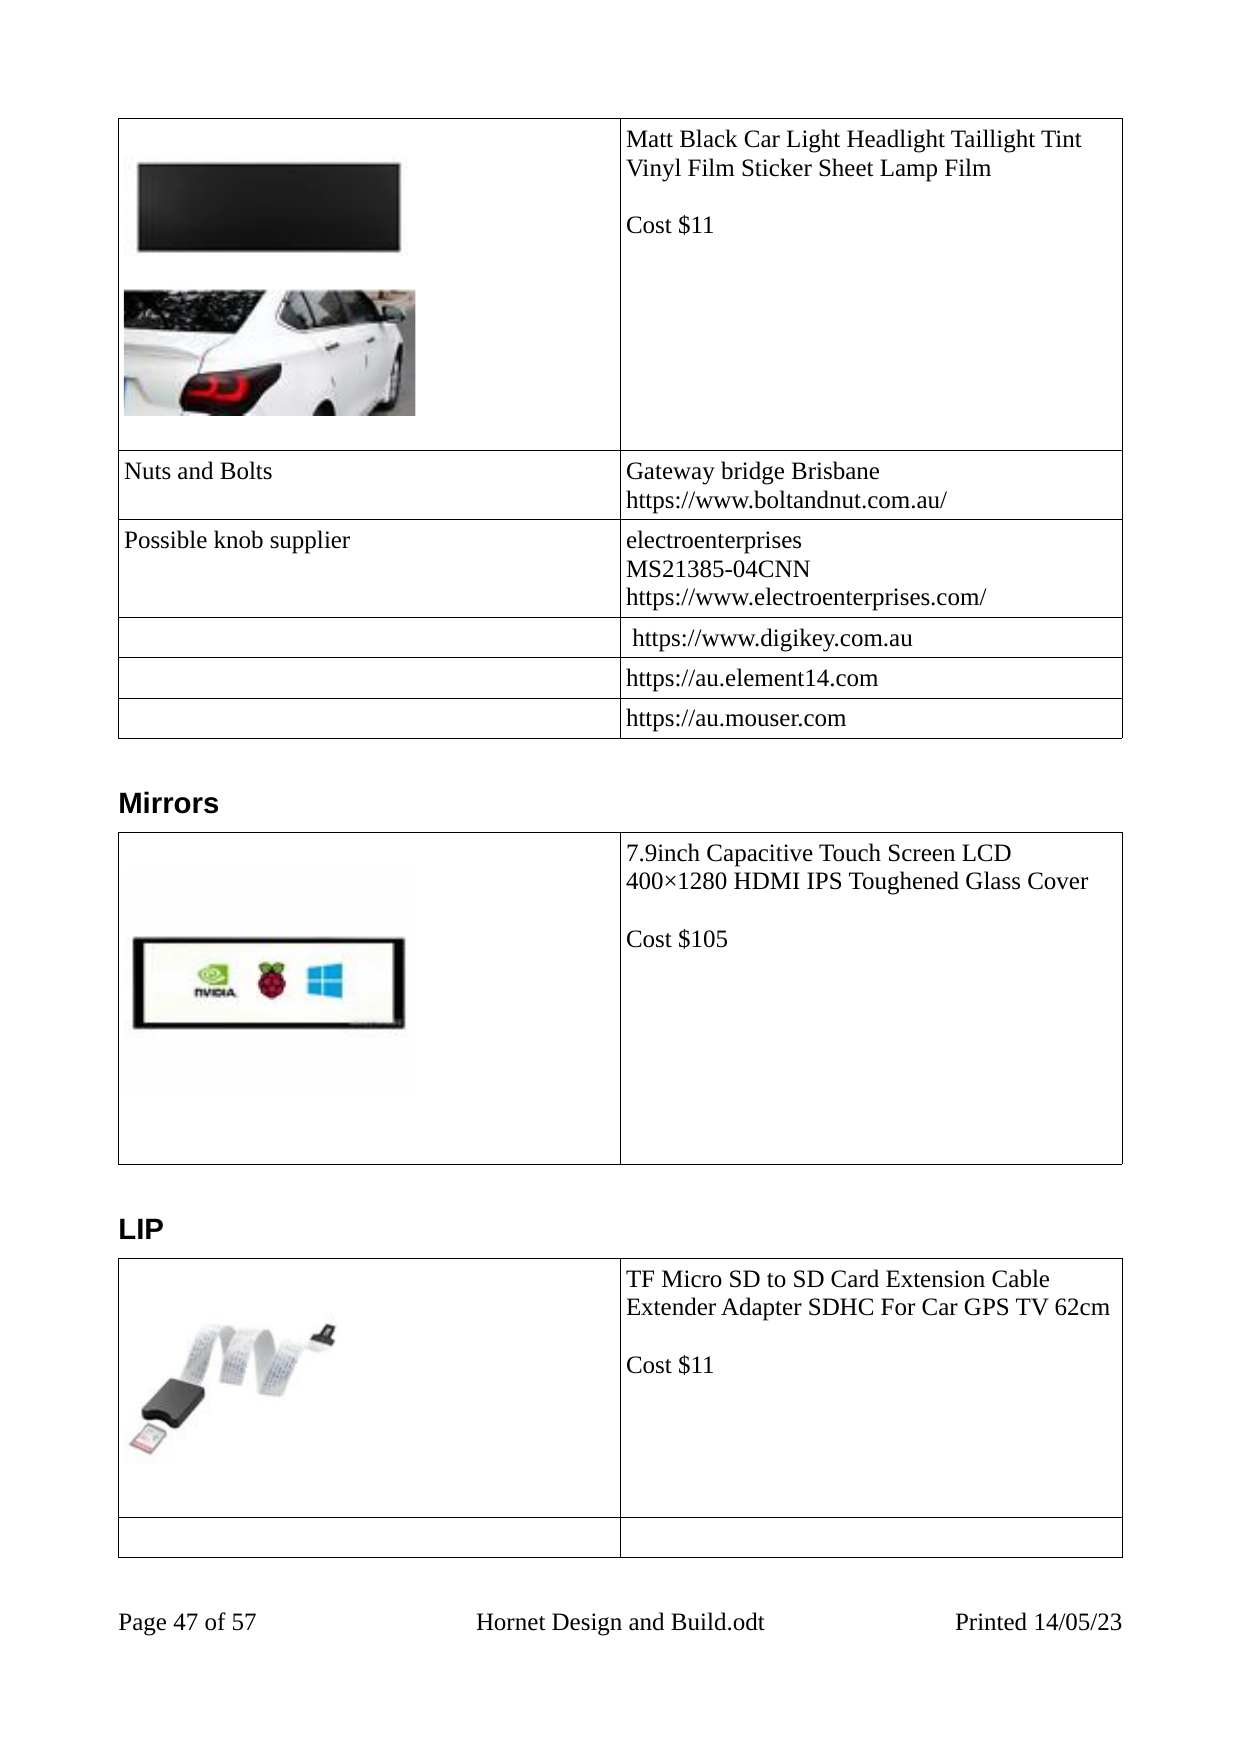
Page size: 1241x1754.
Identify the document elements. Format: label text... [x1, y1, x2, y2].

picture [123, 837, 416, 1130]
table_header [119, 833, 620, 1164]
table_cell [621, 1518, 1122, 1557]
subtitle LIP [118, 1212, 1122, 1245]
subtitle Mirrors [118, 786, 1122, 819]
table_header [119, 1259, 620, 1517]
table_cell https://au.mouser.com [621, 699, 1122, 738]
table_header 7.9inch Capacitive Touch Screen LCD 400×1280 HDMI IPS Toughened Glass Cover Cost $105 [621, 833, 1122, 1164]
table_cell Nuts and Bolts [119, 451, 620, 519]
table_cell [119, 618, 620, 657]
table_cell electroenterprises MS21385-04CNN https://www.electroenterprises.com/ [621, 520, 1122, 617]
table_cell https://www.digikey.com.au [621, 618, 1122, 657]
picture [123, 123, 416, 416]
table_cell Gateway bridge Brisbane https://www.boltandnut.com.au/ [621, 451, 1122, 519]
table_cell [119, 119, 620, 450]
table_cell [119, 658, 620, 698]
table_cell [119, 1518, 620, 1557]
table_header TF Micro SD to SD Card Extension Cable Extender Adapter SDHC For Car GPS TV 62cm Cost $11 [621, 1259, 1122, 1517]
picture [123, 1263, 343, 1483]
table_cell Matt Black Car Light Headlight Taillight Tint Vinyl Film Sticker Sheet Lamp Film Cost $11 [621, 119, 1122, 450]
table_cell https://au.element14.com [621, 658, 1122, 698]
table_cell [119, 699, 620, 738]
table_cell Possible knob supplier [119, 520, 620, 617]
